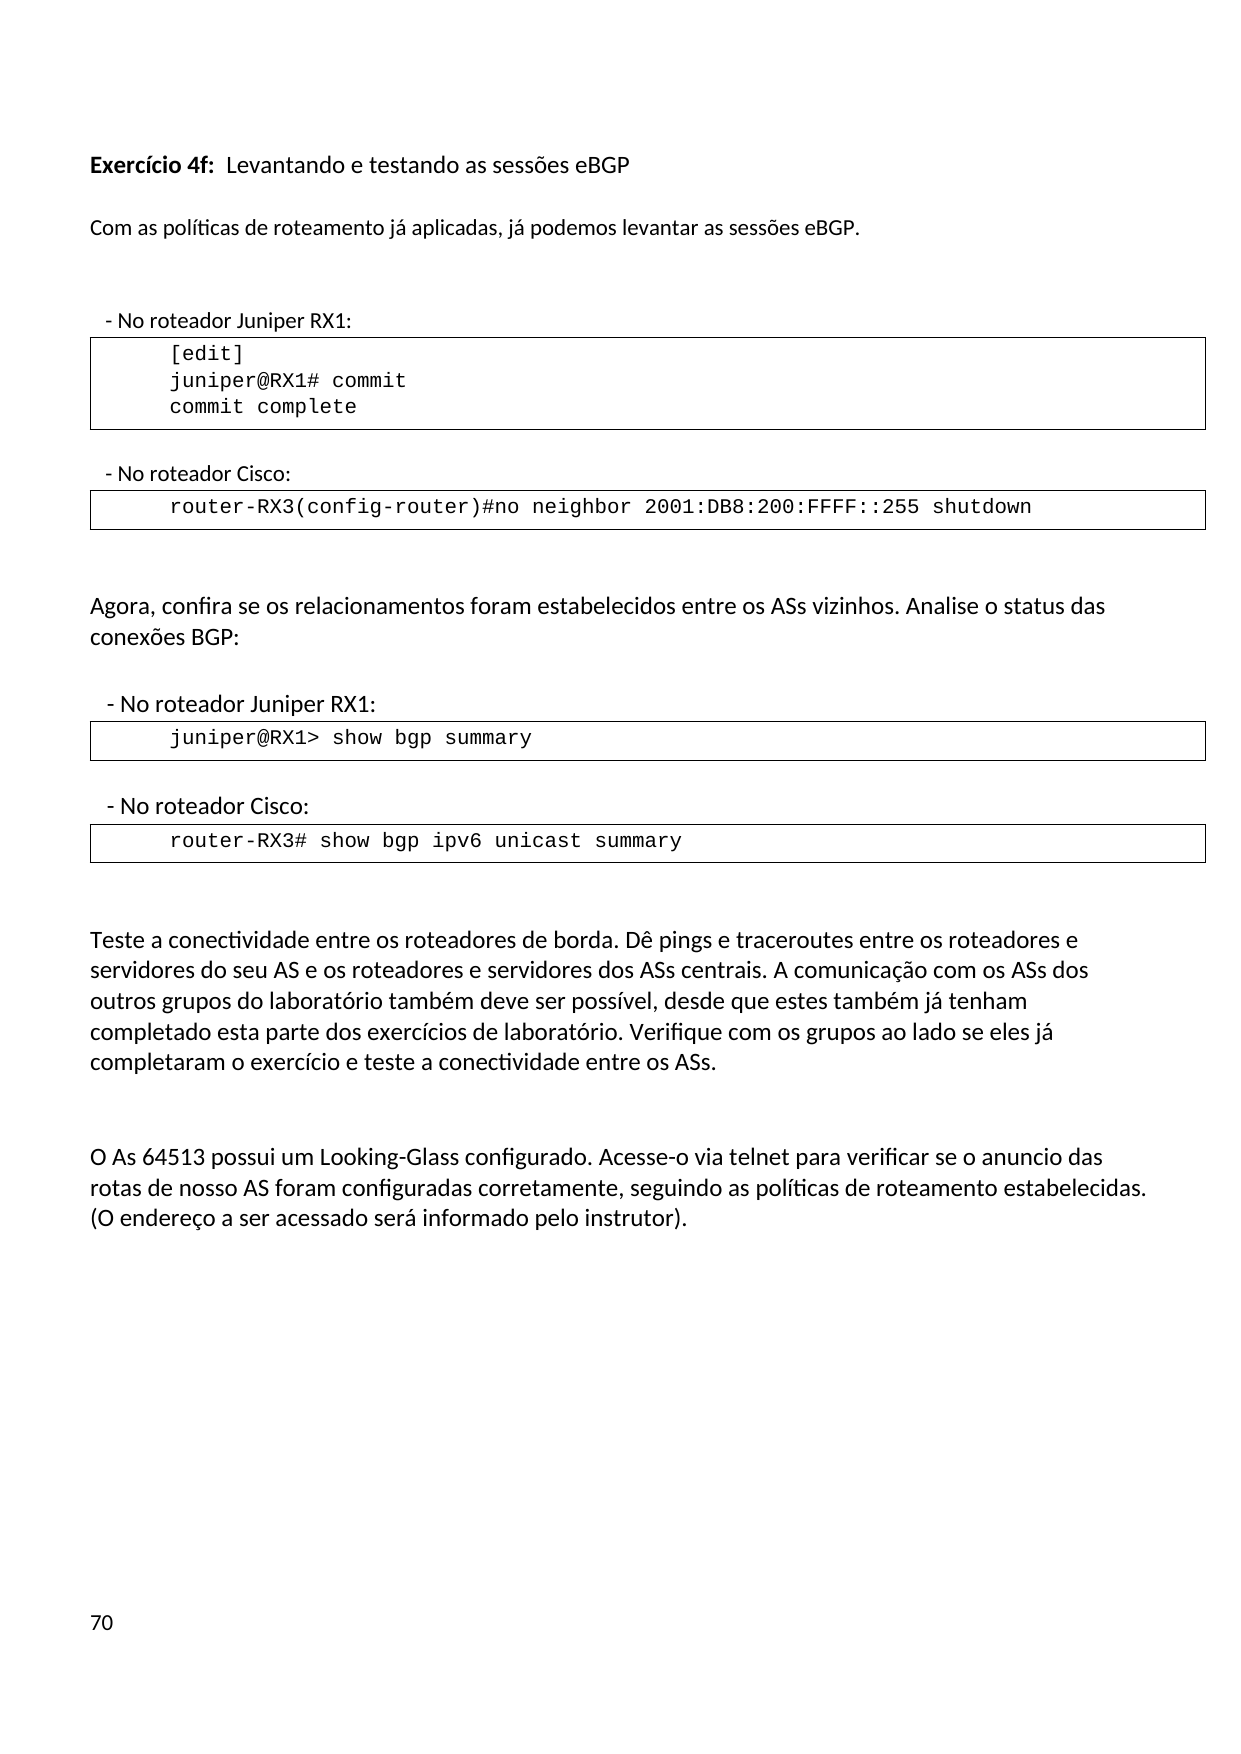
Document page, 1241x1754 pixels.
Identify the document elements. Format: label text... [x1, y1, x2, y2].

text - No roteador Juniper RX1: [90, 688, 1150, 718]
table_header [edit] juniper@RX1# commit commit complete [91, 338, 1205, 428]
text - No roteador Cisco: [90, 459, 1150, 487]
text - No roteador Cisco: [90, 791, 1150, 821]
text Teste a conectividade entre os roteadores de borda. Dê pings e traceroutes entre os roteadores e servidores do seu AS e os roteadores e servidores dos ASs centrais. A comunicação com os ASs dos outros grupos do laboratório também deve ser possível, desde que estes também já tenham completado esta parte dos exercícios de laboratório. Verifique com os grupos ao lado se eles já completaram o exercício e teste a conectividade entre os ASs. [90, 924, 1150, 1077]
text - No roteador Juniper RX1: [90, 306, 1150, 334]
text O As 64513 possui um Looking-Glass configurado. Acesse-o via telnet para verificar se o anuncio das rotas de nosso AS foram configuradas corretamente, seguindo as políticas de roteamento estabelecidas. (O endereço a ser acessado será informado pelo instrutor). [90, 1141, 1150, 1233]
table_header juniper@RX1> show bgp summary [91, 722, 1205, 759]
table_header router-RX3# show bgp ipv6 unicast summary [91, 825, 1205, 862]
table_header router-RX3(config-router)#no neighbor 2001:DB8:200:FFFF::255 shutdown [91, 491, 1205, 528]
text Com as políticas de roteamento já aplicadas, já podemos levantar as sessões eBGP. [90, 213, 1150, 241]
text Agora, confira se os relacionamentos foram estabelecidos entre os ASs vizinhos. Analise o status das conexões BGP: [90, 591, 1150, 652]
text Exercício 4f: Levantando e testando as sessões eBGP [90, 149, 1150, 179]
